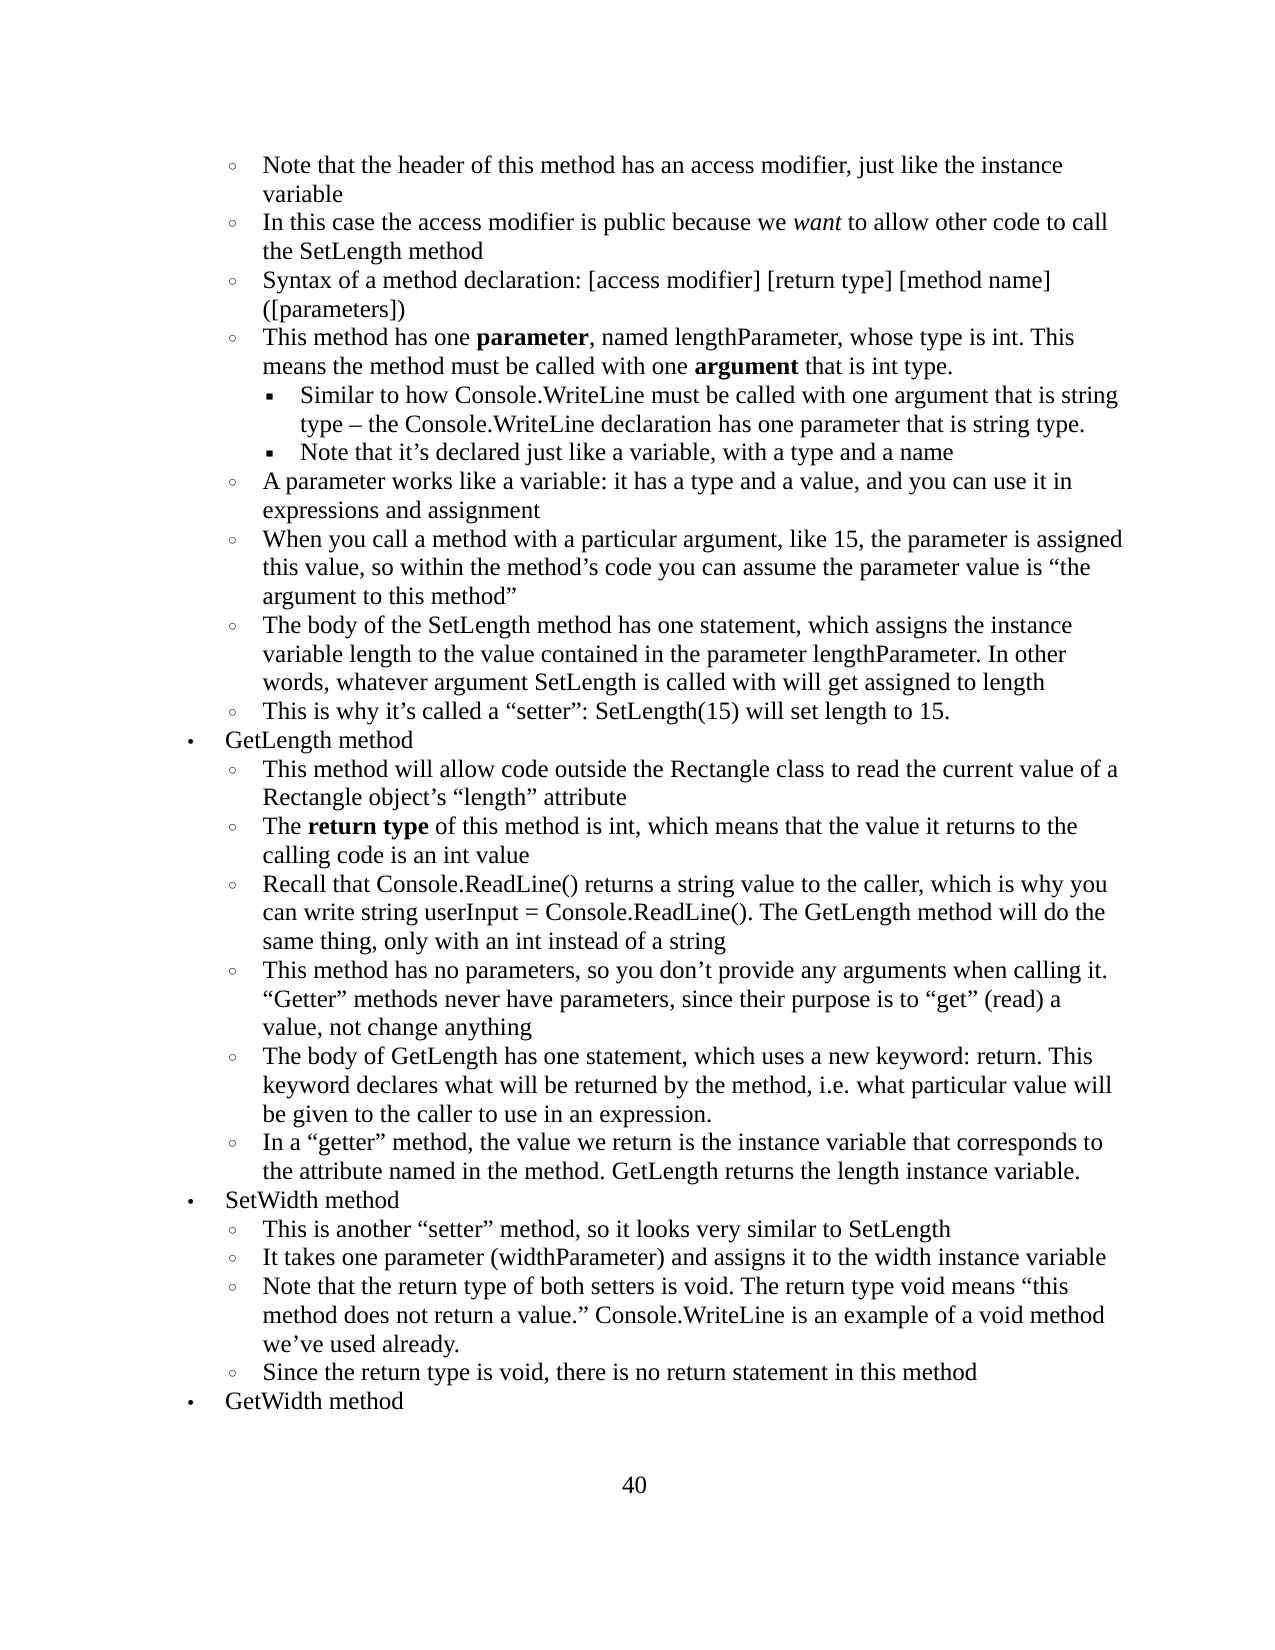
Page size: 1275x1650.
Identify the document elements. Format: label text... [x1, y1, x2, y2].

list Recall that Console.ReadLine() returns a string value to the caller, which is why you can write string userInput = Console.ReadLine(). The GetLength method will do the same thing, only with an int instead of a string [225, 869, 1125, 955]
list Note that the return type of both setters is void. The return type void means “this method does not return a value.” Console.WriteLine is an example of a void method we’ve used already. [225, 1271, 1125, 1357]
list This method has one parameter, named lengthParameter, whose type is int. This means the method must be called with one argument that is int type. [225, 322, 1125, 380]
list SetWidth method [187, 1185, 1125, 1214]
list This method has no parameters, so you don’t provide any arguments when calling it. “Getter” methods never have parameters, since their purpose is to “get” (read) a value, not change anything [225, 955, 1125, 1041]
list The return type of this method is int, which means that the value it returns to the calling code is an int value [225, 811, 1125, 869]
list GetWidth method [187, 1386, 1125, 1415]
list Since the return type is void, there is no return statement in this method [225, 1357, 1125, 1386]
list Syntax of a method declaration: [access modifier] [return type] [method name]([parameters]) [225, 265, 1125, 322]
list Note that it’s declared just like a variable, with a type and a name [262, 437, 1125, 466]
list When you call a method with a particular argument, like 15, the parameter is assigned this value, so within the method’s code you can assume the parameter value is “the argument to this method” [225, 524, 1125, 610]
list In this case the access modifier is public because we want to allow other code to call the SetLength method [225, 207, 1125, 265]
list GetLength method [187, 725, 1125, 754]
list This is why it’s called a “setter”: SetLength(15) will set length to 15. [225, 696, 1125, 725]
list Note that the header of this method has an access modifier, just like the instance variable [225, 150, 1125, 207]
list The body of the SetLength method has one statement, which assigns the instance variable length to the value contained in the parameter lengthParameter. In other words, whatever argument SetLength is called with will get assigned to length [225, 610, 1125, 696]
list A parameter works like a variable: it has a type and a value, and you can use it in expressions and assignment [225, 466, 1125, 524]
list This method will allow code outside the Rectangle class to read the current value of a Rectangle object’s “length” attribute [225, 754, 1125, 811]
list In a “getter” method, the value we return is the instance variable that corresponds to the attribute named in the method. GetLength returns the length instance variable. [225, 1127, 1125, 1185]
list It takes one parameter (widthParameter) and assigns it to the width instance variable [225, 1242, 1125, 1271]
list Similar to how Console.WriteLine must be called with one argument that is string type – the Console.WriteLine declaration has one parameter that is string type. [262, 380, 1125, 437]
list This is another “setter” method, so it looks very similar to SetLength [225, 1214, 1125, 1242]
list The body of GetLength has one statement, which uses a new keyword: return. This keyword declares what will be returned by the method, i.e. what particular value will be given to the caller to use in an expression. [225, 1041, 1125, 1127]
